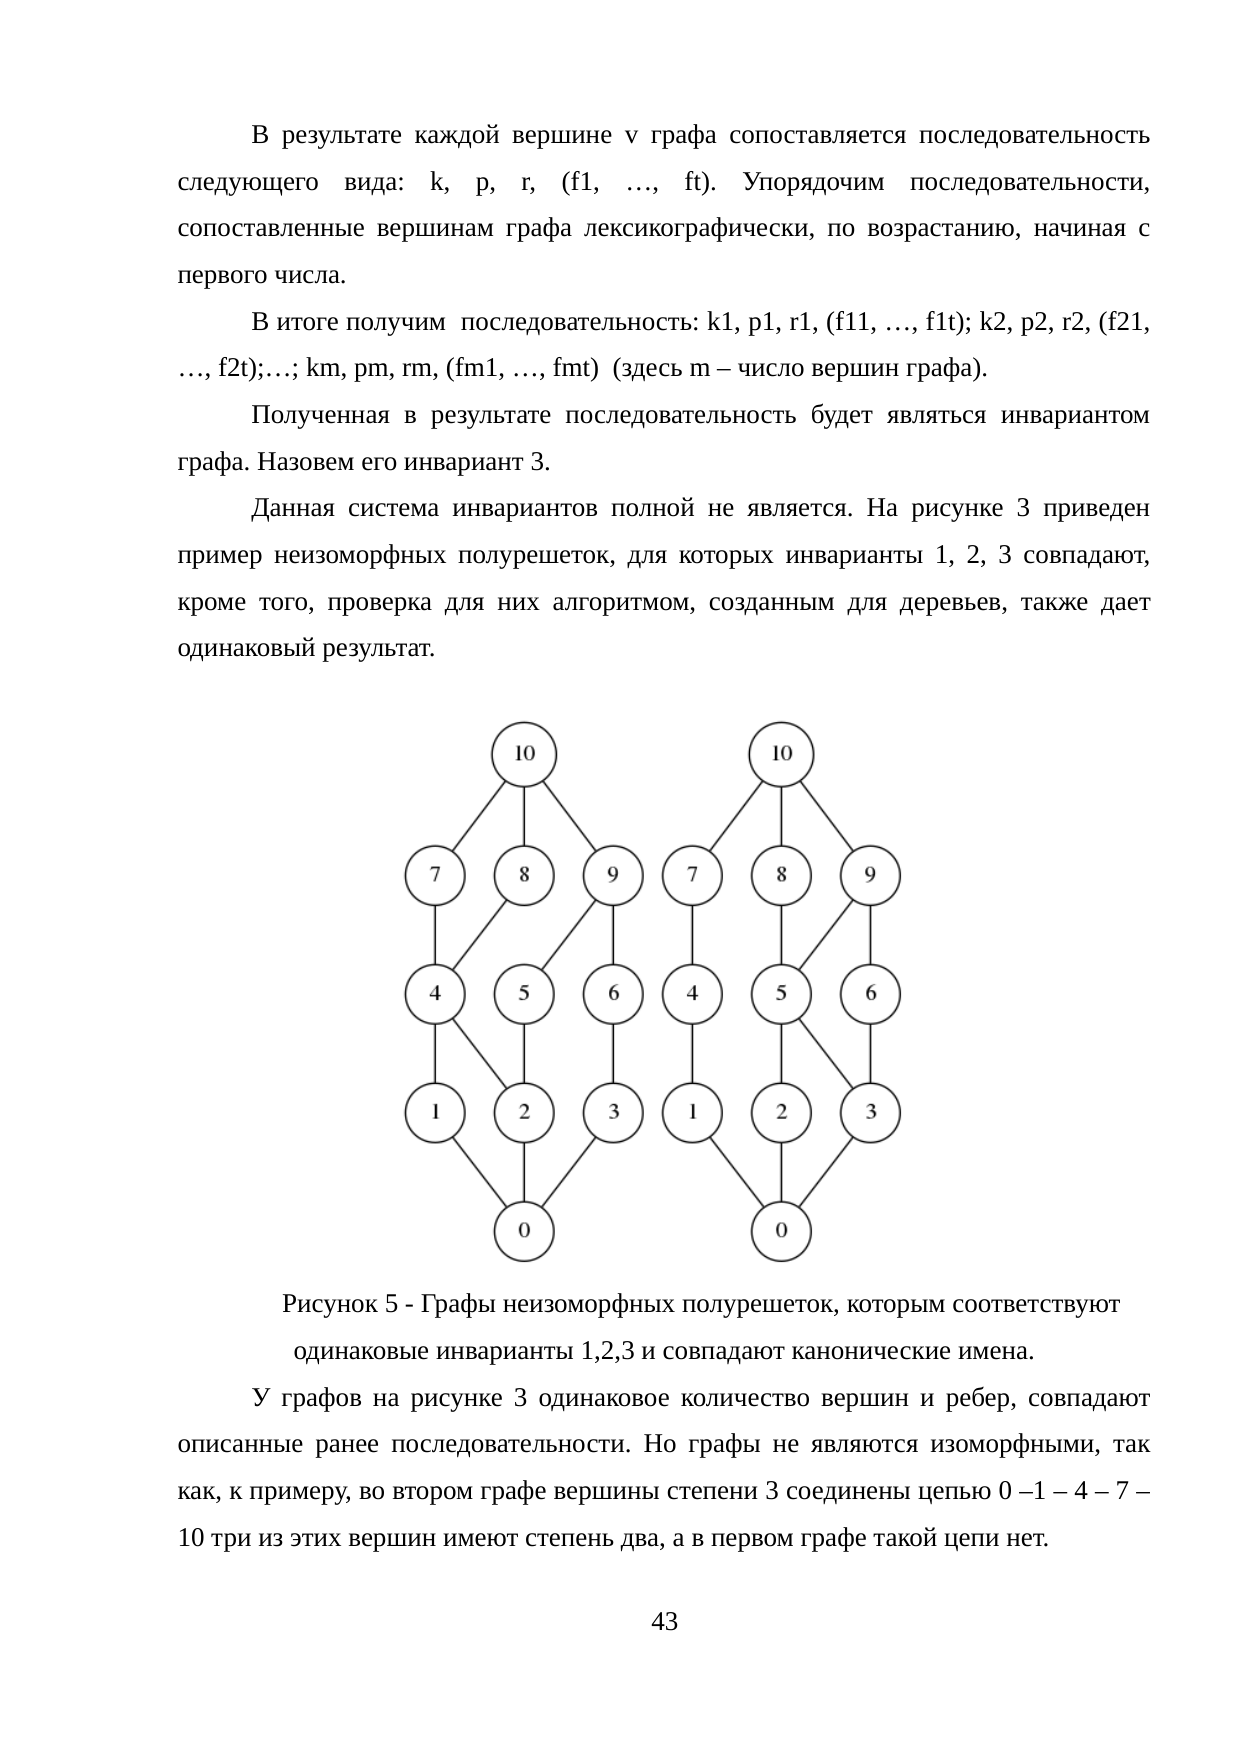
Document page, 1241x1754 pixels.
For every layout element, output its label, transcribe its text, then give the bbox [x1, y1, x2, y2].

text Данная система инвариантов полной не является. На рисунке 3 приведен пример неизоморфных полурешеток, для которых инварианты 1, 2, 3 совпадают, кроме того, проверка для них алгоритмом, созданным для деревьев, также дает одинаковый результат. [177, 491, 1152, 663]
text В результате каждой вершине v графа сопоставляется последовательность следующего вида: k, p, r, (f1, …, ft). Упорядочим последовательности, сопоставленные вершинам графа лексикографически, по возрастанию, начиная с первого числа. [177, 118, 1152, 289]
picture [399, 717, 910, 1272]
text В итоге получим последовательность: k1, p1, r1, (f11, …, f1t); k2, p2, r2, (f21, …, f2t);…; km, pm, rm, (fm1, …, fmt) (здесь m – число вершин графа). [177, 305, 1152, 383]
text У графов на рисунке 3 одинаковое количество вершин и ребер, совпадают описанные ранее последовательности. Но графы не являются изоморфными, так как, к примеру, во втором графе вершины степени 3 соединены цепью 0 –1 – 4 – 7 – 10 три из этих вершин имеют степень два, а в первом графе такой цепи нет. [177, 1381, 1152, 1552]
text Полученная в результате последовательность будет являться инвариантом графа. Назовем его инвариант 3. [177, 398, 1152, 476]
text Рисунок 5 - Графы неизоморфных полурешеток, которым соответствуют одинаковые инварианты 1,2,3 и совпадают канонические имена. [177, 1272, 1152, 1365]
